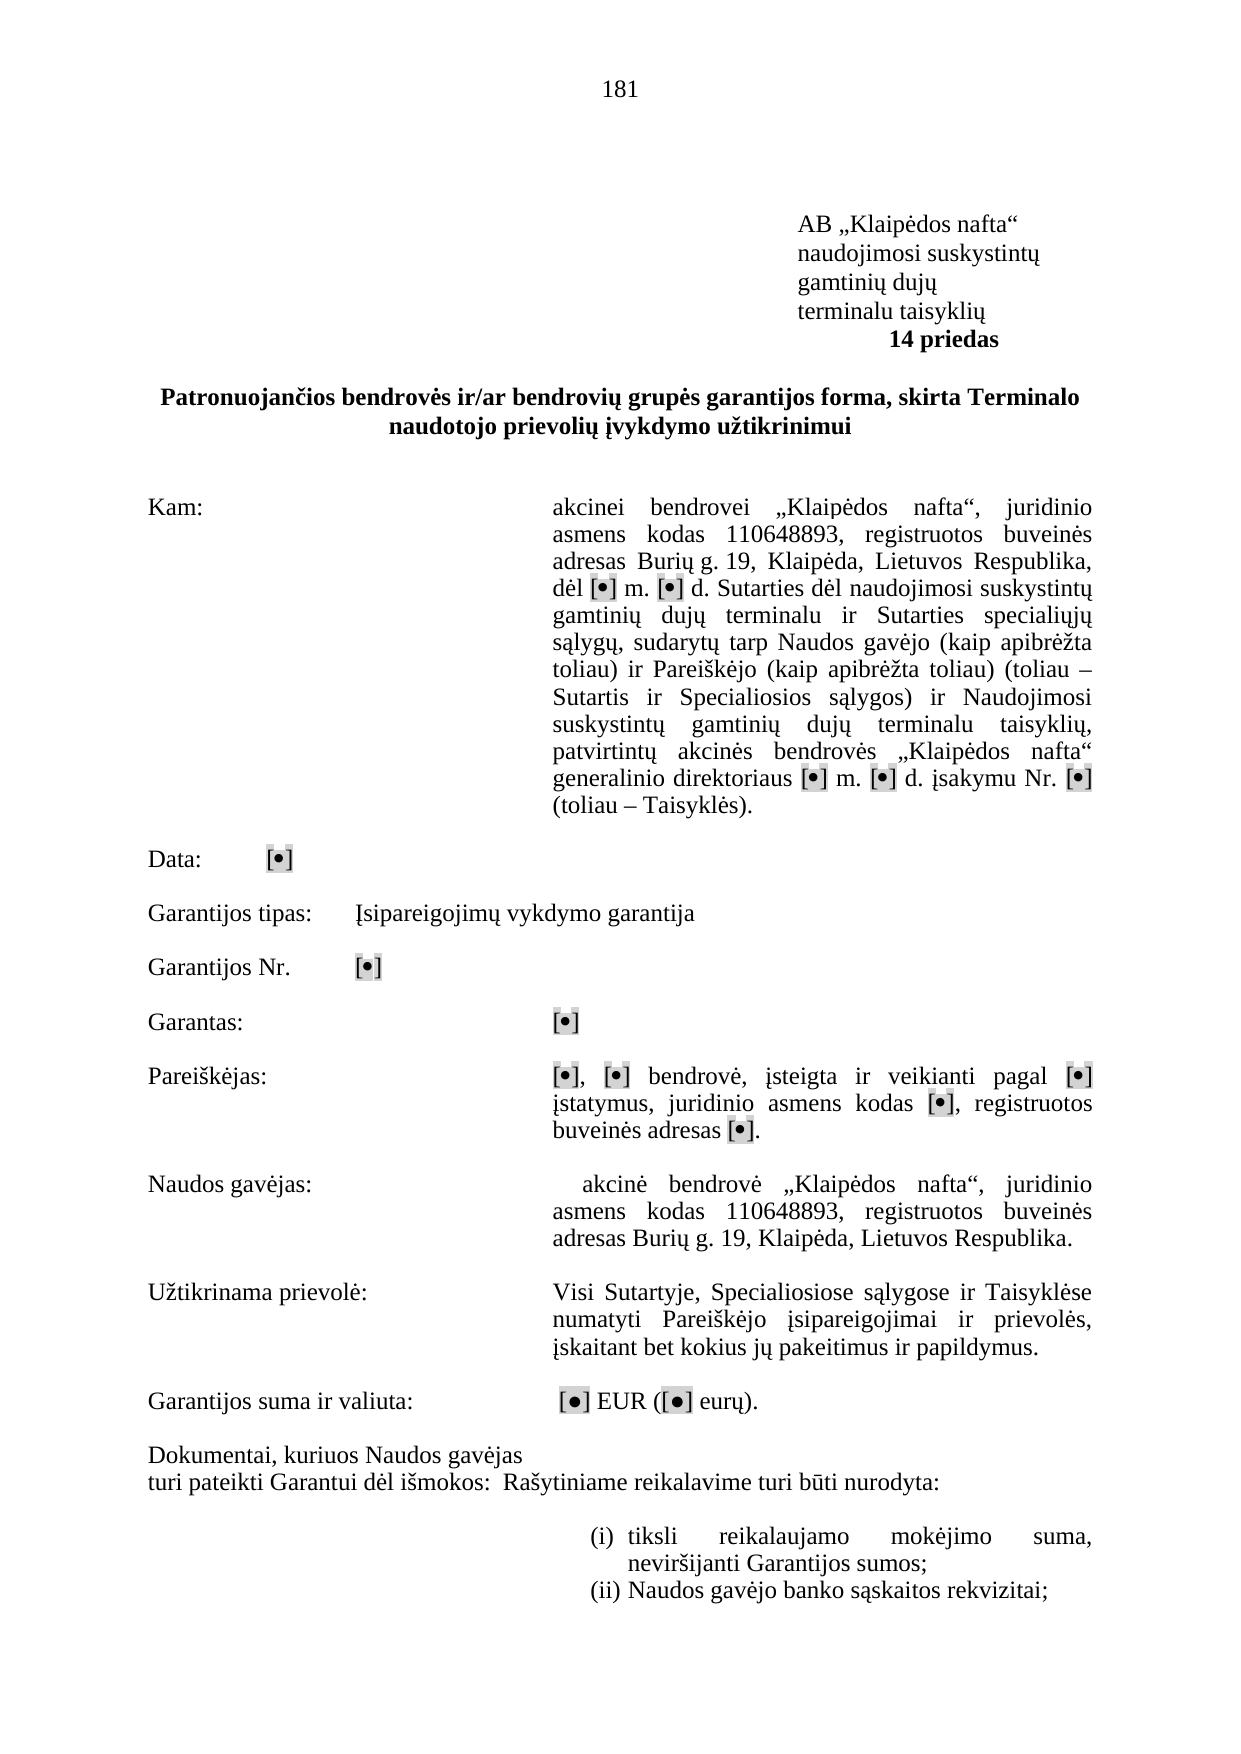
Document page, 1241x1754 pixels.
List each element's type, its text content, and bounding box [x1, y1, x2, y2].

text (i) tiksli reikalaujamo mokėjimo suma, neviršijanti Garantijos sumos; [590, 1523, 1092, 1577]
text terminalu taisyklių [797, 296, 1092, 324]
text Data: [] [148, 846, 1092, 873]
text Dokumentai, kuriuos Naudos gavėjas [148, 1442, 1092, 1469]
text Garantijos suma ir valiuta: [●] EUR ([●] eurų). [148, 1387, 1092, 1414]
text AB „Klaipėdos nafta“ naudojimosi suskystintų gamtinių dujų [797, 209, 1092, 296]
text Garantijos Nr. [] [148, 954, 1092, 981]
text Kam: akcinei bendrovei „Klaipėdos nafta“, juridinio asmens kodas 110648893, registruotos buveinės adresas Burių g. 19, Klaipėda, Lietuvos Respublika, dėl [] m. [] d. Sutarties dėl naudojimosi suskystintų gamtinių dujų terminalu ir Sutarties specialiųjų sąlygų, sudarytų tarp Naudos gavėjo (kaip apibrėžta toliau) ir Pareiškėjo (kaip apibrėžta toliau) (toliau – Sutartis ir Specialiosios sąlygos) ir Naudojimosi suskystintų gamtinių dujų terminalu taisyklių, patvirtintų akcinės bendrovės „Klaipėdos nafta“ generalinio direktoriaus [] m. [] d. įsakymu Nr. [] (toliau – Taisyklės). [148, 494, 1092, 819]
text (ii) Naudos gavėjo banko sąskaitos rekvizitai; [590, 1577, 1092, 1604]
text Garantas: [] [148, 1008, 1092, 1035]
text Naudos gavėjas: akcinė bendrovė „Klaipėdos nafta“, juridinio asmens kodas 110648893, registruotos buveinės adresas Burių g. 19, Klaipėda, Lietuvos Respublika. [148, 1171, 1092, 1252]
text Garantijos tipas: Įsipareigojimų vykdymo garantija [148, 900, 1092, 927]
text turi pateikti Garantui dėl išmokos: Rašytiniame reikalavime turi būti nurodyta: [148, 1469, 1092, 1496]
text Pareiškėjas: [], [] bendrovė, įsteigta ir veikianti pagal [] įstatymus, juridinio asmens kodas [], registruotos buveinės adresas []. [148, 1062, 1092, 1144]
text Užtikrinama prievolė: Visi Sutartyje, Specialiosiose sąlygose ir Taisyklėse numatyti Pareiškėjo įsipareigojimai ir prievolės, įskaitant bet kokius jų pakeitimus ir papildymus. [148, 1279, 1092, 1360]
text Patronuojančios bendrovės ir/ar bendrovių grupės garantijos forma, skirta Terminalo naudotojo prievolių įvykdymo užtikrinimui [148, 382, 1092, 439]
text 14 priedas [739, 324, 1092, 353]
